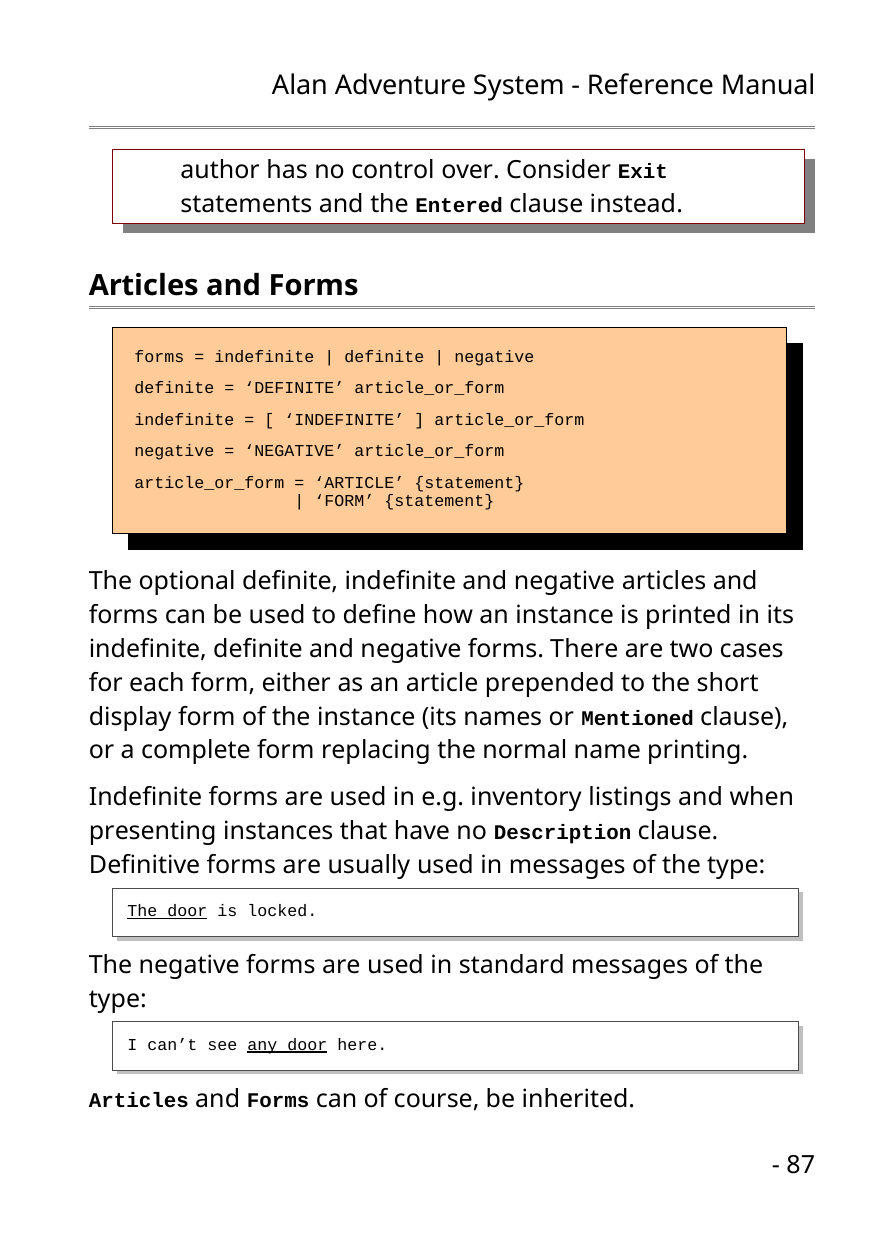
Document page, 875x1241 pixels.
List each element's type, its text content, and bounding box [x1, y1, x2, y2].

text indefinite = [ ‘INDEFINITE’ ] article_or_form [113, 390, 786, 421]
text The negative forms are used in standard messages of the type: [88, 947, 815, 1015]
text negative = ‘NEGATIVE’ article_or_form [113, 421, 786, 453]
text Articles and Forms can of course, be inherited. [88, 1081, 815, 1115]
text The optional definite, indefinite and negative articles and forms can be used to define how an instance is printed in its indefinite, definite and negative forms. There are two cases for each form, either as an article prepended to the short display form of the instance (its names or Mentioned clause), or a complete form replacing the normal name printing. [88, 563, 815, 766]
text Indefinite forms are used in e.g. inventory listings and when presenting instances that have no Description clause. Definitive forms are usually used in messages of the type: [88, 779, 815, 881]
list author has no control over. Consider Exit statements and the Entered clause instead. [113, 150, 804, 222]
text forms = indefinite | definite | negative [113, 328, 786, 358]
subtitle Articles and Forms [88, 264, 815, 308]
text article_or_form = ‘ARTICLE’ {statement} | ‘FORM’ {statement} [113, 453, 786, 533]
text I can’t see any door here. [113, 1022, 798, 1070]
text The door is locked. [113, 889, 798, 936]
text definite = ‘DEFINITE’ article_or_form [113, 358, 786, 390]
